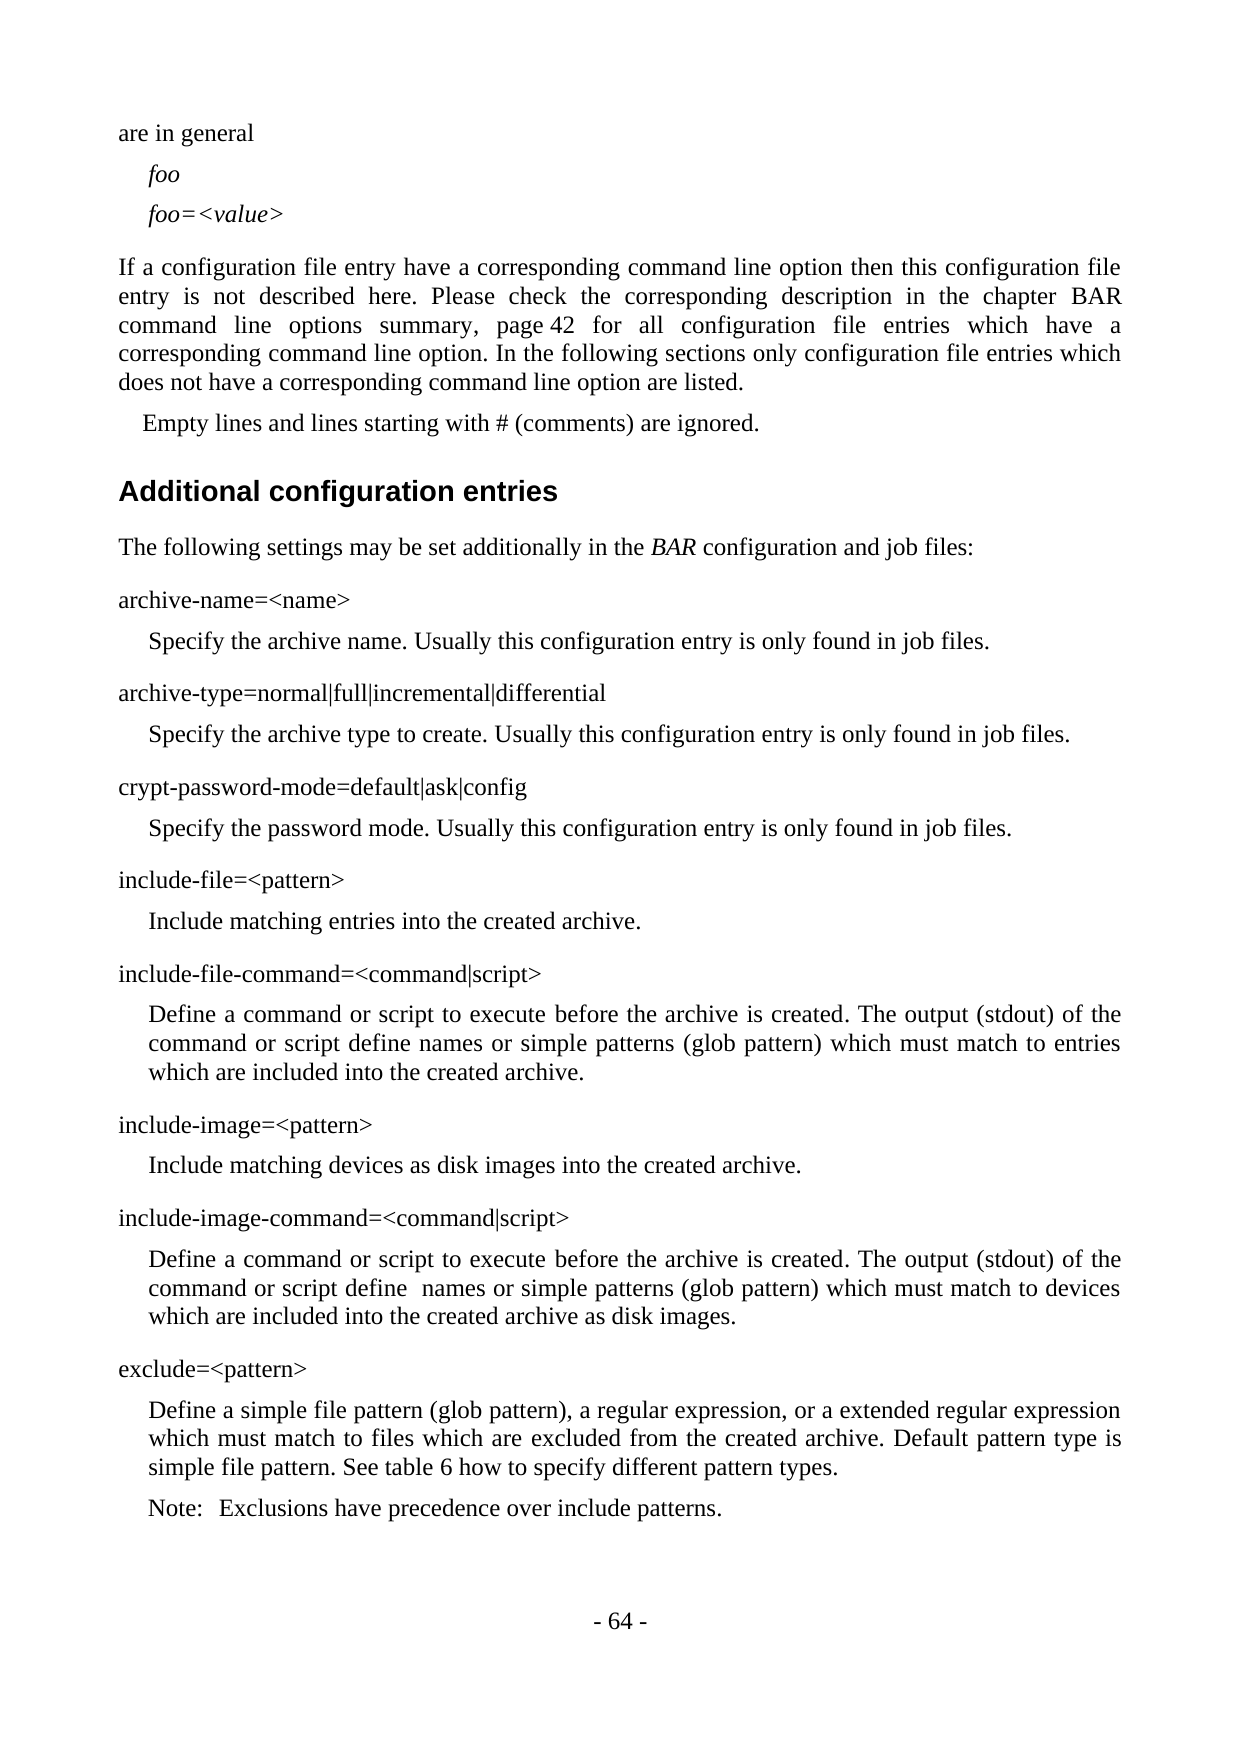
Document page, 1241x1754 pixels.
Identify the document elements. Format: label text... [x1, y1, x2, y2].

text Specify the archive name. Usually this configuration entry is only found in job files. [148, 626, 1122, 654]
title include-image=<pattern> [118, 1110, 1122, 1138]
title include-file-command=<command|script> [118, 959, 1122, 987]
title exclude=<pattern> [118, 1354, 1122, 1383]
title crypt-password-mode=default|ask|config [118, 772, 1122, 801]
title archive-type=normal|full|incremental|differential [118, 678, 1122, 707]
text Define a simple file pattern (glob pattern), a regular expression, or a extended regular expression which must match to files which are excluded from the created archive. Default pattern type is simple file pattern. See table 6 how to specify different pattern types. [148, 1395, 1122, 1481]
text Specify the archive type to create. Usually this configuration entry is only found in job files. [148, 719, 1122, 748]
text Specify the password mode. Usually this configuration entry is only found in job files. [148, 813, 1122, 841]
title include-file=<pattern> [118, 865, 1122, 894]
title include-image-command=<command|script> [118, 1203, 1122, 1232]
text If a configuration file entry have a corresponding command line option then this configuration file entry is not described here. Please check the corresponding description in the chapter BAR command line options summary, page 42 for all configuration file entries which have a corresponding command line option. In the following sections only configuration file entries which does not have a corresponding command line option are listed. [118, 252, 1122, 396]
subtitle Additional configuration entries [118, 474, 1122, 508]
text Empty lines and lines starting with # (comments) are ignored. [118, 408, 1122, 437]
title archive-name=<name> [118, 585, 1122, 614]
text Define a command or script to execute before the archive is created. The output (stdout) of the command or script define names or simple patterns (glob pattern) which must match to entries which are included into the created archive. [148, 999, 1122, 1086]
text Note: Exclusions have precedence over include patterns. [148, 1493, 1122, 1522]
text Include matching devices as disk images into the created archive. [148, 1150, 1122, 1179]
text foo [148, 159, 1122, 188]
text are in general [118, 118, 1122, 147]
text Include matching entries into the created archive. [148, 906, 1122, 935]
text foo=<value> [148, 199, 1122, 228]
text The following settings may be set additionally in the BAR configuration and job files: [118, 532, 1122, 561]
text Define a command or script to execute before the archive is created. The output (stdout) of the command or script define names or simple patterns (glob pattern) which must match to devices which are included into the created archive as disk images. [148, 1244, 1122, 1330]
